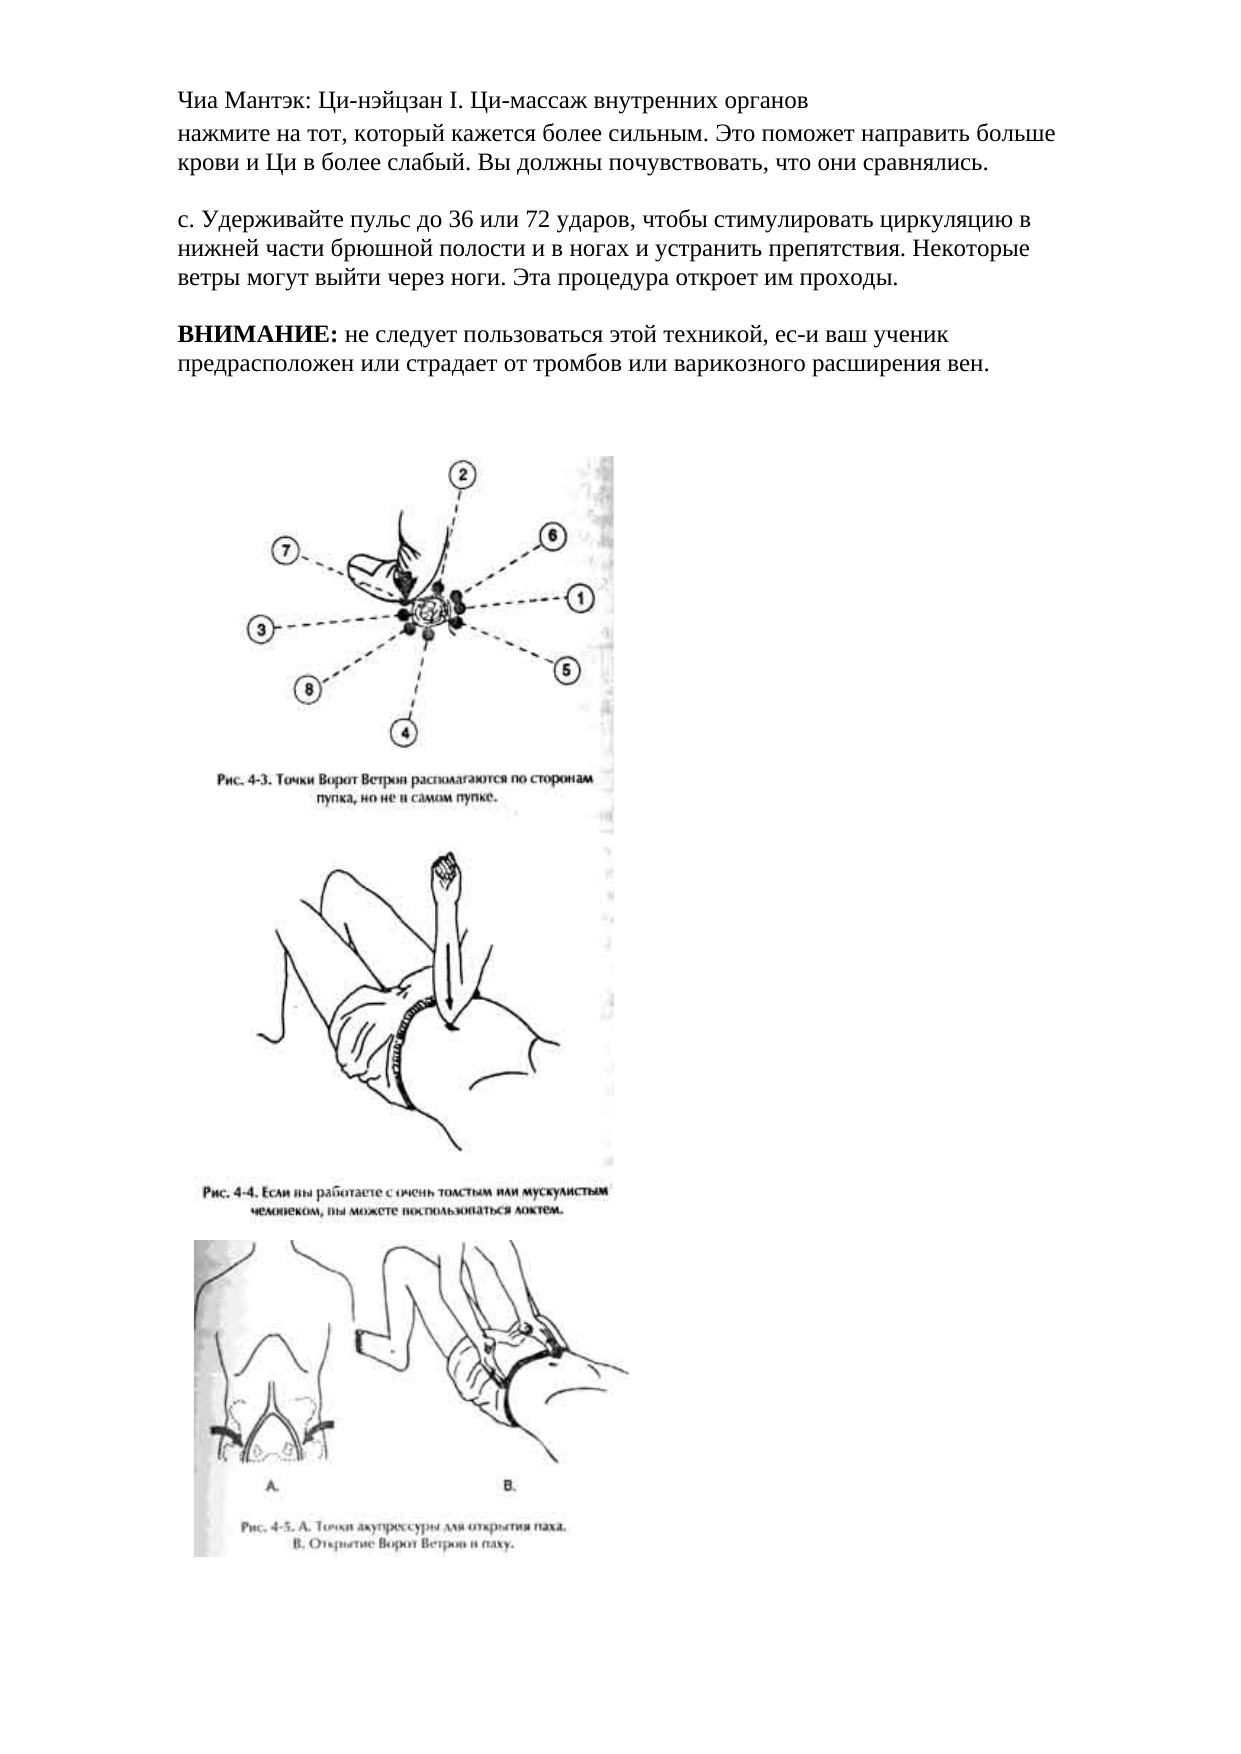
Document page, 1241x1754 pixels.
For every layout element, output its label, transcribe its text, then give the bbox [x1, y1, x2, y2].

picture [193, 456, 614, 1223]
text нажмите на тот, который кажется более сильным. Это поможет направить больше крови и Ци в более слабый. Вы должны почувствовать, что они сравнялись. c. Удерживайте пульс до 36 или 72 ударов, чтобы стимулировать циркуляцию в нижней части брюшной полости и в ногах и устранить препятствия. Некоторые ветры могут выйти через ноги. Эта процедура откроет им проходы. ВНИМАНИЕ: не следует пользоваться этой техникой, ес-и ваш ученик предрасположен или страдает от тромбов или варикозного расширения вен. [177, 118, 1076, 377]
picture [193, 1240, 630, 1557]
